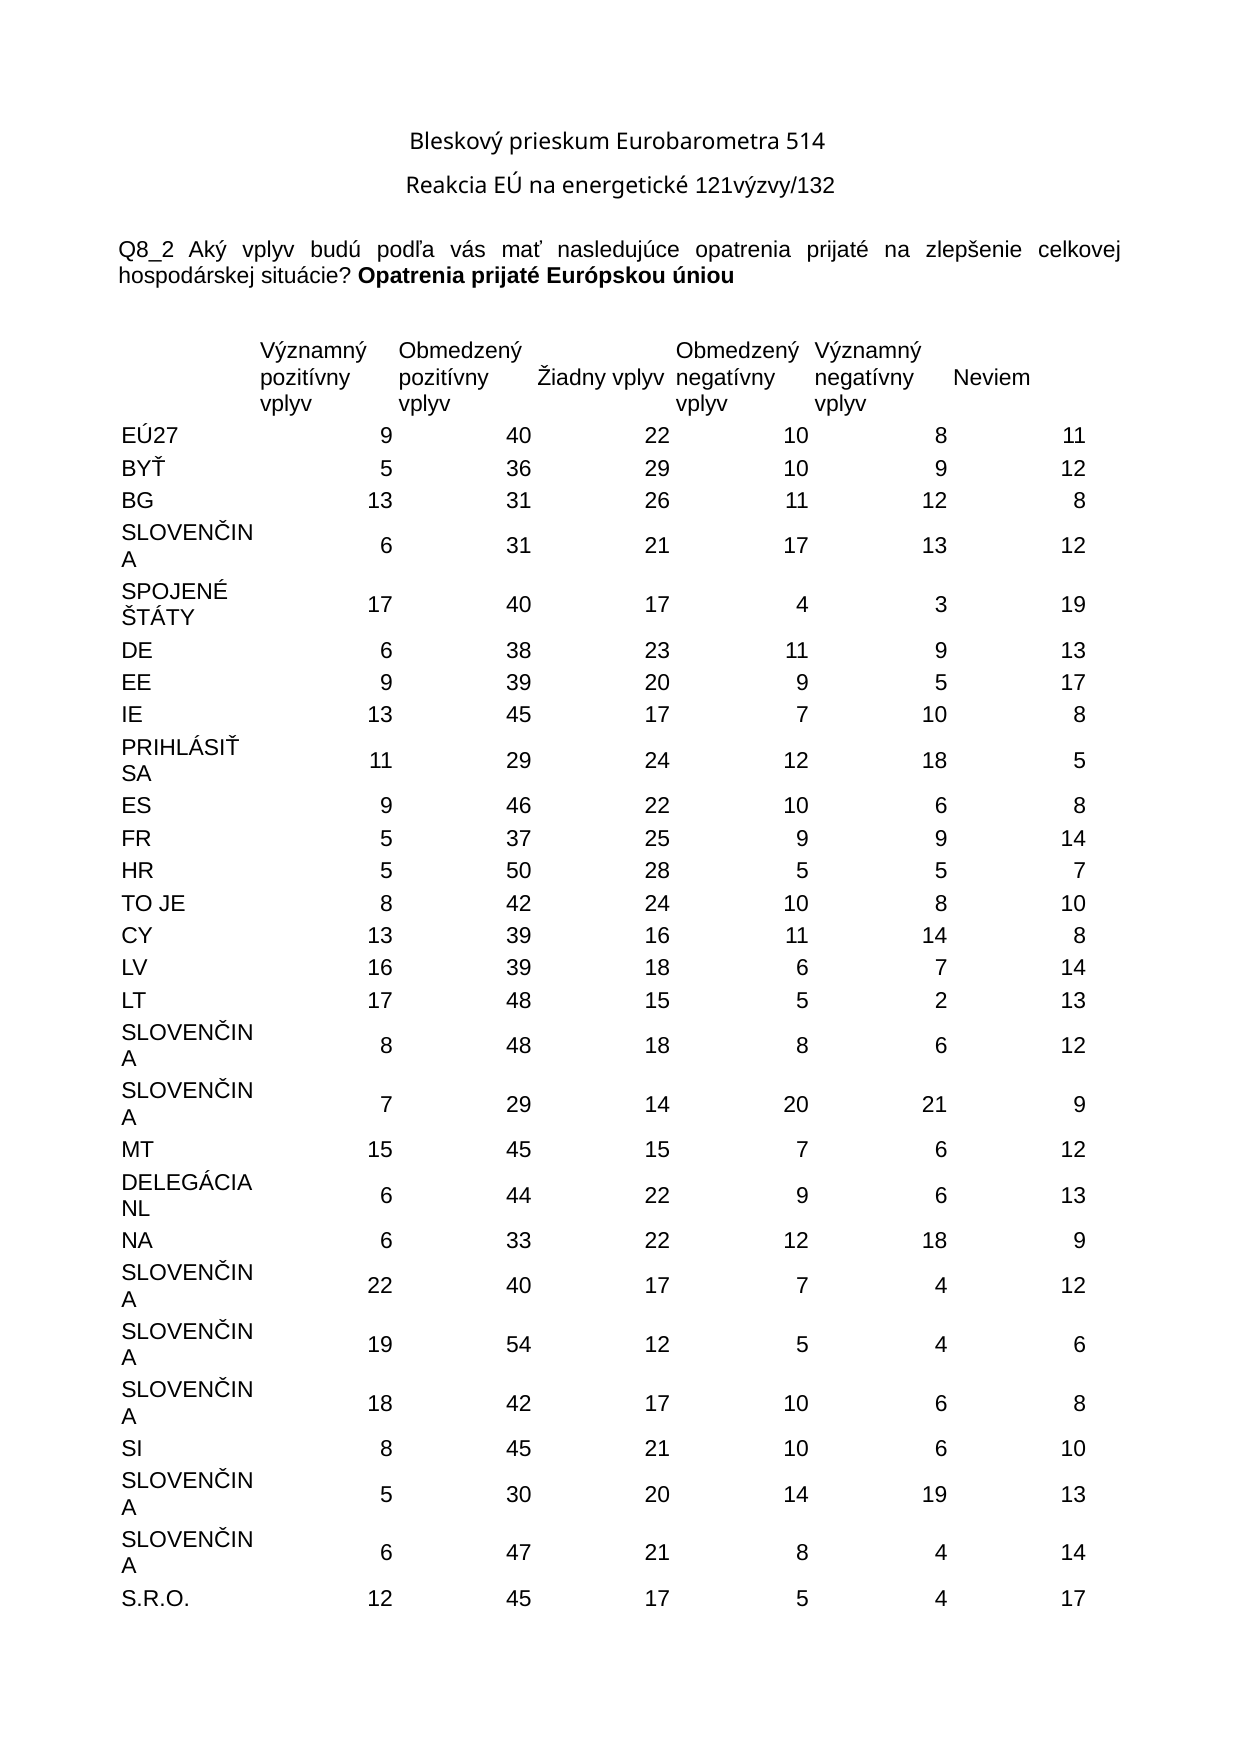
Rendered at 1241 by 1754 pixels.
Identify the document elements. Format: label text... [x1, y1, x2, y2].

table_cell 22 [534, 1166, 673, 1224]
table_cell 14 [950, 1523, 1089, 1582]
table_cell 15 [257, 1133, 395, 1166]
table_cell 45 [395, 1133, 534, 1166]
table_cell 4 [811, 1256, 950, 1315]
table_cell 44 [395, 1166, 534, 1224]
table_cell 14 [811, 919, 950, 951]
table_cell 9 [673, 1166, 811, 1224]
table_cell 11 [950, 419, 1089, 452]
table_cell 12 [257, 1582, 395, 1614]
table_header Obmedzený negatívny vplyv [673, 334, 811, 419]
table_cell 6 [257, 1523, 395, 1582]
table_cell 12 [950, 1133, 1089, 1166]
table_cell 18 [534, 1016, 673, 1074]
table_cell 18 [534, 951, 673, 984]
table_cell 29 [534, 452, 673, 484]
table_cell 3 [811, 575, 950, 633]
table_cell SI [118, 1432, 257, 1464]
table_cell 40 [395, 1256, 534, 1315]
table_cell 12 [950, 1016, 1089, 1074]
table_cell 11 [257, 731, 395, 789]
table_cell 17 [950, 1582, 1089, 1614]
table_cell 7 [257, 1075, 395, 1133]
table_cell NA [118, 1224, 257, 1256]
table_cell 16 [534, 919, 673, 951]
table_cell 12 [673, 1224, 811, 1256]
table_cell 19 [950, 575, 1089, 633]
table_cell 21 [811, 1075, 950, 1133]
table_cell 13 [811, 516, 950, 575]
table_cell SPOJENÉ ŠTÁTY [118, 575, 257, 633]
table_cell 18 [257, 1374, 395, 1432]
table_cell SLOVENČINA [118, 1256, 257, 1315]
table_cell EE [118, 666, 257, 698]
table_cell 8 [950, 919, 1089, 951]
table_cell 8 [950, 484, 1089, 516]
table_cell 25 [534, 822, 673, 854]
table_cell 15 [534, 1133, 673, 1166]
table_cell 6 [257, 516, 395, 575]
table_cell 8 [811, 886, 950, 919]
table_cell PRIHLÁSIŤ SA [118, 731, 257, 789]
table_cell 2 [811, 984, 950, 1016]
table_cell 13 [257, 698, 395, 731]
table_cell 48 [395, 984, 534, 1016]
table_cell 5 [811, 666, 950, 698]
table_cell 30 [395, 1465, 534, 1523]
table_cell 8 [950, 1374, 1089, 1432]
table_cell 17 [534, 1256, 673, 1315]
table_cell 18 [811, 731, 950, 789]
table_cell 17 [673, 516, 811, 575]
table_cell 13 [950, 1465, 1089, 1523]
table_cell 6 [811, 1133, 950, 1166]
table_cell 20 [534, 1465, 673, 1523]
table_cell 7 [950, 854, 1089, 886]
table_cell 6 [811, 1432, 950, 1464]
table_cell LV [118, 951, 257, 984]
table_cell 6 [811, 1016, 950, 1074]
table_cell DELEGÁCIA NL [118, 1166, 257, 1224]
table_cell 5 [257, 822, 395, 854]
table_cell 24 [534, 731, 673, 789]
table_cell FR [118, 822, 257, 854]
table_cell 45 [395, 1582, 534, 1614]
table_cell 6 [257, 1166, 395, 1224]
table_cell 17 [534, 1582, 673, 1614]
table_cell 9 [673, 822, 811, 854]
table_cell 8 [811, 419, 950, 452]
table_cell TO JE [118, 886, 257, 919]
table_cell 20 [673, 1075, 811, 1133]
table_cell 12 [950, 1256, 1089, 1315]
table_cell 22 [534, 789, 673, 822]
table_cell LT [118, 984, 257, 1016]
table_cell 9 [811, 452, 950, 484]
table_cell 17 [950, 666, 1089, 698]
table_cell 14 [534, 1075, 673, 1133]
table_cell 5 [673, 1315, 811, 1373]
table_cell 9 [811, 822, 950, 854]
table_cell 8 [257, 886, 395, 919]
table_cell 8 [950, 789, 1089, 822]
table_cell 5 [673, 1582, 811, 1614]
table_header Obmedzený pozitívny vplyv [395, 334, 534, 419]
table_cell 10 [673, 419, 811, 452]
table_cell 15 [534, 984, 673, 1016]
table_cell 21 [534, 516, 673, 575]
table_cell MT [118, 1133, 257, 1166]
table_cell 14 [950, 822, 1089, 854]
table_cell 31 [395, 484, 534, 516]
table_cell 21 [534, 1432, 673, 1464]
table_header [118, 334, 257, 419]
table_cell S.R.O. [118, 1582, 257, 1614]
table_cell 9 [257, 666, 395, 698]
table_cell 13 [950, 634, 1089, 666]
table_cell 18 [811, 1224, 950, 1256]
table_cell 13 [950, 984, 1089, 1016]
table_cell 7 [811, 951, 950, 984]
table_cell 6 [811, 1374, 950, 1432]
table_cell 12 [950, 516, 1089, 575]
table_cell 14 [950, 951, 1089, 984]
table_cell 20 [534, 666, 673, 698]
table_cell DE [118, 634, 257, 666]
table_cell 5 [257, 452, 395, 484]
text Q8_2 Aký vplyv budú podľa vás mať nasledujúce opatrenia prijaté na zlepšenie celkovej hospodárskej situácie? Opatrenia prijaté Európskou úniou [118, 236, 1122, 289]
table_cell BG [118, 484, 257, 516]
table_cell 29 [395, 1075, 534, 1133]
table_cell 4 [673, 575, 811, 633]
table_cell 17 [534, 575, 673, 633]
table_cell 6 [950, 1315, 1089, 1373]
table_cell 8 [673, 1523, 811, 1582]
table_cell 10 [673, 1432, 811, 1464]
table_cell 26 [534, 484, 673, 516]
table_cell 11 [673, 484, 811, 516]
table_cell 4 [811, 1523, 950, 1582]
table_cell 42 [395, 886, 534, 919]
table_cell 54 [395, 1315, 534, 1373]
table_cell 6 [673, 951, 811, 984]
table_cell CY [118, 919, 257, 951]
table_cell 33 [395, 1224, 534, 1256]
table_cell SLOVENČINA [118, 1523, 257, 1582]
table_cell 9 [950, 1075, 1089, 1133]
table_cell 10 [673, 1374, 811, 1432]
table_cell 7 [673, 1256, 811, 1315]
table_header Žiadny vplyv [534, 334, 673, 419]
table_cell 8 [673, 1016, 811, 1074]
table_cell 45 [395, 1432, 534, 1464]
table_cell 38 [395, 634, 534, 666]
table_cell SLOVENČINA [118, 1016, 257, 1074]
table_cell EÚ27 [118, 419, 257, 452]
table_cell 8 [257, 1432, 395, 1464]
table_cell 17 [257, 984, 395, 1016]
table_cell 12 [950, 452, 1089, 484]
table_cell HR [118, 854, 257, 886]
table_cell 23 [534, 634, 673, 666]
table_cell 8 [950, 698, 1089, 731]
table_cell SLOVENČINA [118, 1315, 257, 1373]
table_cell 22 [534, 419, 673, 452]
table_cell 21 [534, 1523, 673, 1582]
table_cell SLOVENČINA [118, 1465, 257, 1523]
table_cell 12 [534, 1315, 673, 1373]
table_cell 9 [673, 666, 811, 698]
table_cell 13 [257, 919, 395, 951]
table_header Významný pozitívny vplyv [257, 334, 395, 419]
table_cell 19 [257, 1315, 395, 1373]
table_cell 10 [673, 452, 811, 484]
table_cell 12 [811, 484, 950, 516]
table_header Neviem [950, 334, 1089, 419]
table_cell 11 [673, 634, 811, 666]
table_cell 17 [257, 575, 395, 633]
table_cell 10 [950, 1432, 1089, 1464]
table_cell 37 [395, 822, 534, 854]
table_cell 5 [673, 984, 811, 1016]
table_cell 5 [257, 854, 395, 886]
table_cell 13 [257, 484, 395, 516]
table_cell SLOVENČINA [118, 1075, 257, 1133]
table_cell 8 [257, 1016, 395, 1074]
table_cell 12 [673, 731, 811, 789]
table_cell 31 [395, 516, 534, 575]
table_cell SLOVENČINA [118, 1374, 257, 1432]
table_cell 50 [395, 854, 534, 886]
table_cell 36 [395, 452, 534, 484]
table_cell ES [118, 789, 257, 822]
table_cell 40 [395, 419, 534, 452]
table_cell 4 [811, 1582, 950, 1614]
table_cell 5 [257, 1465, 395, 1523]
table_cell 10 [673, 886, 811, 919]
table_cell 48 [395, 1016, 534, 1074]
table_cell 47 [395, 1523, 534, 1582]
table_cell 5 [950, 731, 1089, 789]
table_cell 13 [950, 1166, 1089, 1224]
table_cell 10 [950, 886, 1089, 919]
table_cell 9 [257, 419, 395, 452]
table_cell 6 [257, 1224, 395, 1256]
table_cell 14 [673, 1465, 811, 1523]
table_header Významný negatívny vplyv [811, 334, 950, 419]
table_cell 19 [811, 1465, 950, 1523]
table_cell 10 [811, 698, 950, 731]
table_cell SLOVENČINA [118, 516, 257, 575]
table_cell 6 [257, 634, 395, 666]
table_cell 39 [395, 919, 534, 951]
table_cell 24 [534, 886, 673, 919]
table_cell 6 [811, 789, 950, 822]
table_cell 16 [257, 951, 395, 984]
table_cell 22 [534, 1224, 673, 1256]
table_cell 9 [950, 1224, 1089, 1256]
table_cell IE [118, 698, 257, 731]
table_cell 6 [811, 1166, 950, 1224]
table_cell 39 [395, 666, 534, 698]
table_cell 22 [257, 1256, 395, 1315]
table_cell 42 [395, 1374, 534, 1432]
table_cell 46 [395, 789, 534, 822]
table_cell 29 [395, 731, 534, 789]
table_cell 9 [257, 789, 395, 822]
table_cell 5 [811, 854, 950, 886]
table_cell BYŤ [118, 452, 257, 484]
table_cell 28 [534, 854, 673, 886]
table_cell 11 [673, 919, 811, 951]
table_cell 9 [811, 634, 950, 666]
table_cell 7 [673, 1133, 811, 1166]
table_cell 39 [395, 951, 534, 984]
table_cell 17 [534, 698, 673, 731]
table_cell 7 [673, 698, 811, 731]
table_cell 40 [395, 575, 534, 633]
table_cell 10 [673, 789, 811, 822]
table_cell 45 [395, 698, 534, 731]
table_cell 4 [811, 1315, 950, 1373]
table_cell 17 [534, 1374, 673, 1432]
table_cell 5 [673, 854, 811, 886]
